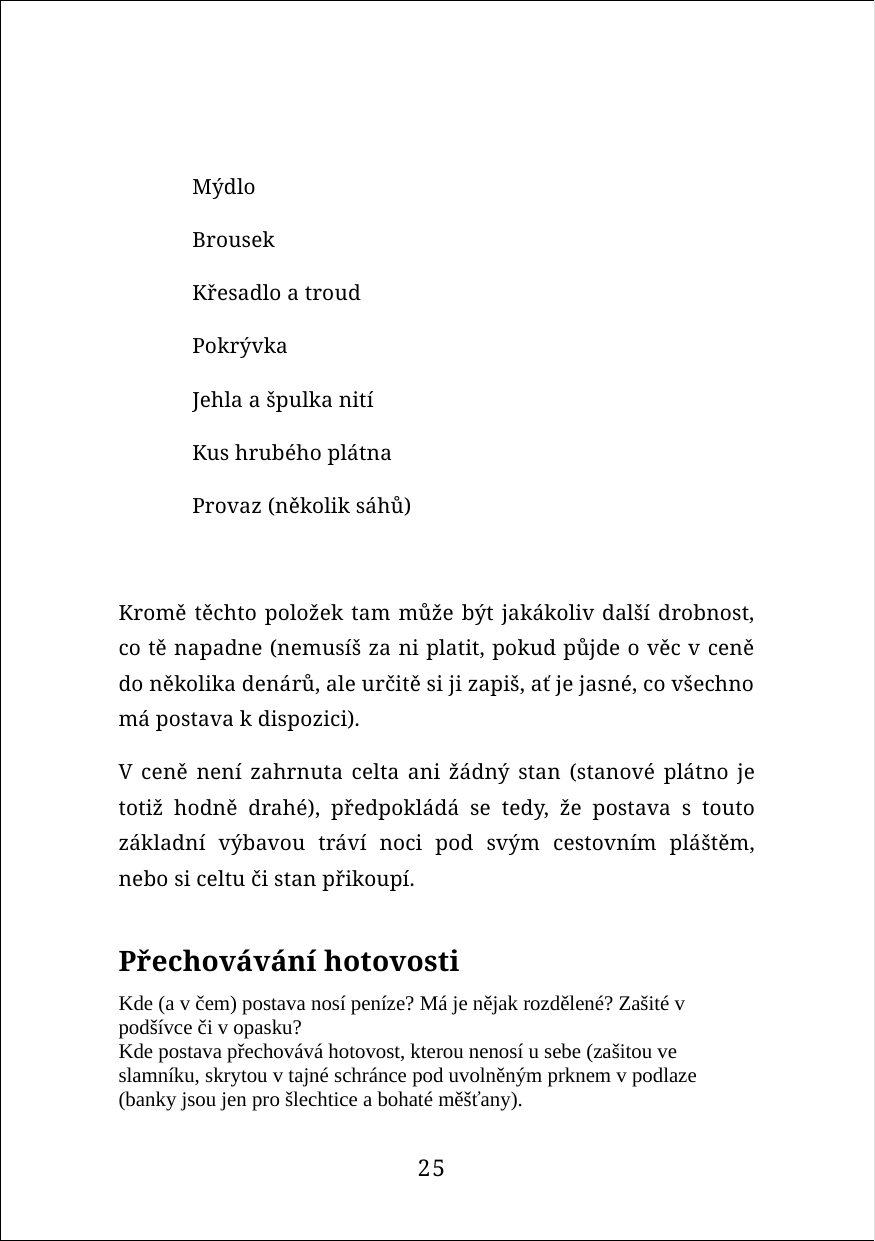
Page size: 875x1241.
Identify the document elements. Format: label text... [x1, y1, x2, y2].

subtitle Přechovávání hotovosti [118, 941, 756, 979]
text V ceně není zahrnuta celta ani žádný stan (stanové plátno je totiž hodně drahé), předpokládá se tedy, že postava s touto základní výbavou tráví noci pod svým cestovním pláštěm, nebo si celtu či stan přikoupí. [118, 757, 756, 892]
text Křesadlo a troud [192, 278, 756, 307]
text Kde postava přechovává hotovost, kterou nenosí u sebe (zašitou ve slamníku, skrytou v tajné schránce pod uvolněným prknem v podlaze (banky jsou jen pro šlechtice a bohaté měšťany). [118, 1039, 756, 1111]
text Jehla a špulka nití [192, 385, 756, 413]
text Kus hrubého plátna [192, 438, 756, 466]
text Mýdlo [192, 172, 756, 200]
text Kde (a v čem) postava nosí peníze? Má je nějak rozdělené? Zašité v podšívce či v opasku? [118, 991, 756, 1039]
text Kromě těchto položek tam může být jakákoliv další drobnost, co tě napadne (nemusíš za ni platit, pokud půjde o věc v ceně do několika denárů, ale určitě si ji zapiš, ať je jasné, co všechno má postava k dispozici). [118, 598, 756, 733]
text Provaz (několik sáhů) [192, 491, 756, 519]
text Pokrývka [192, 331, 756, 360]
text Brousek [192, 225, 756, 253]
